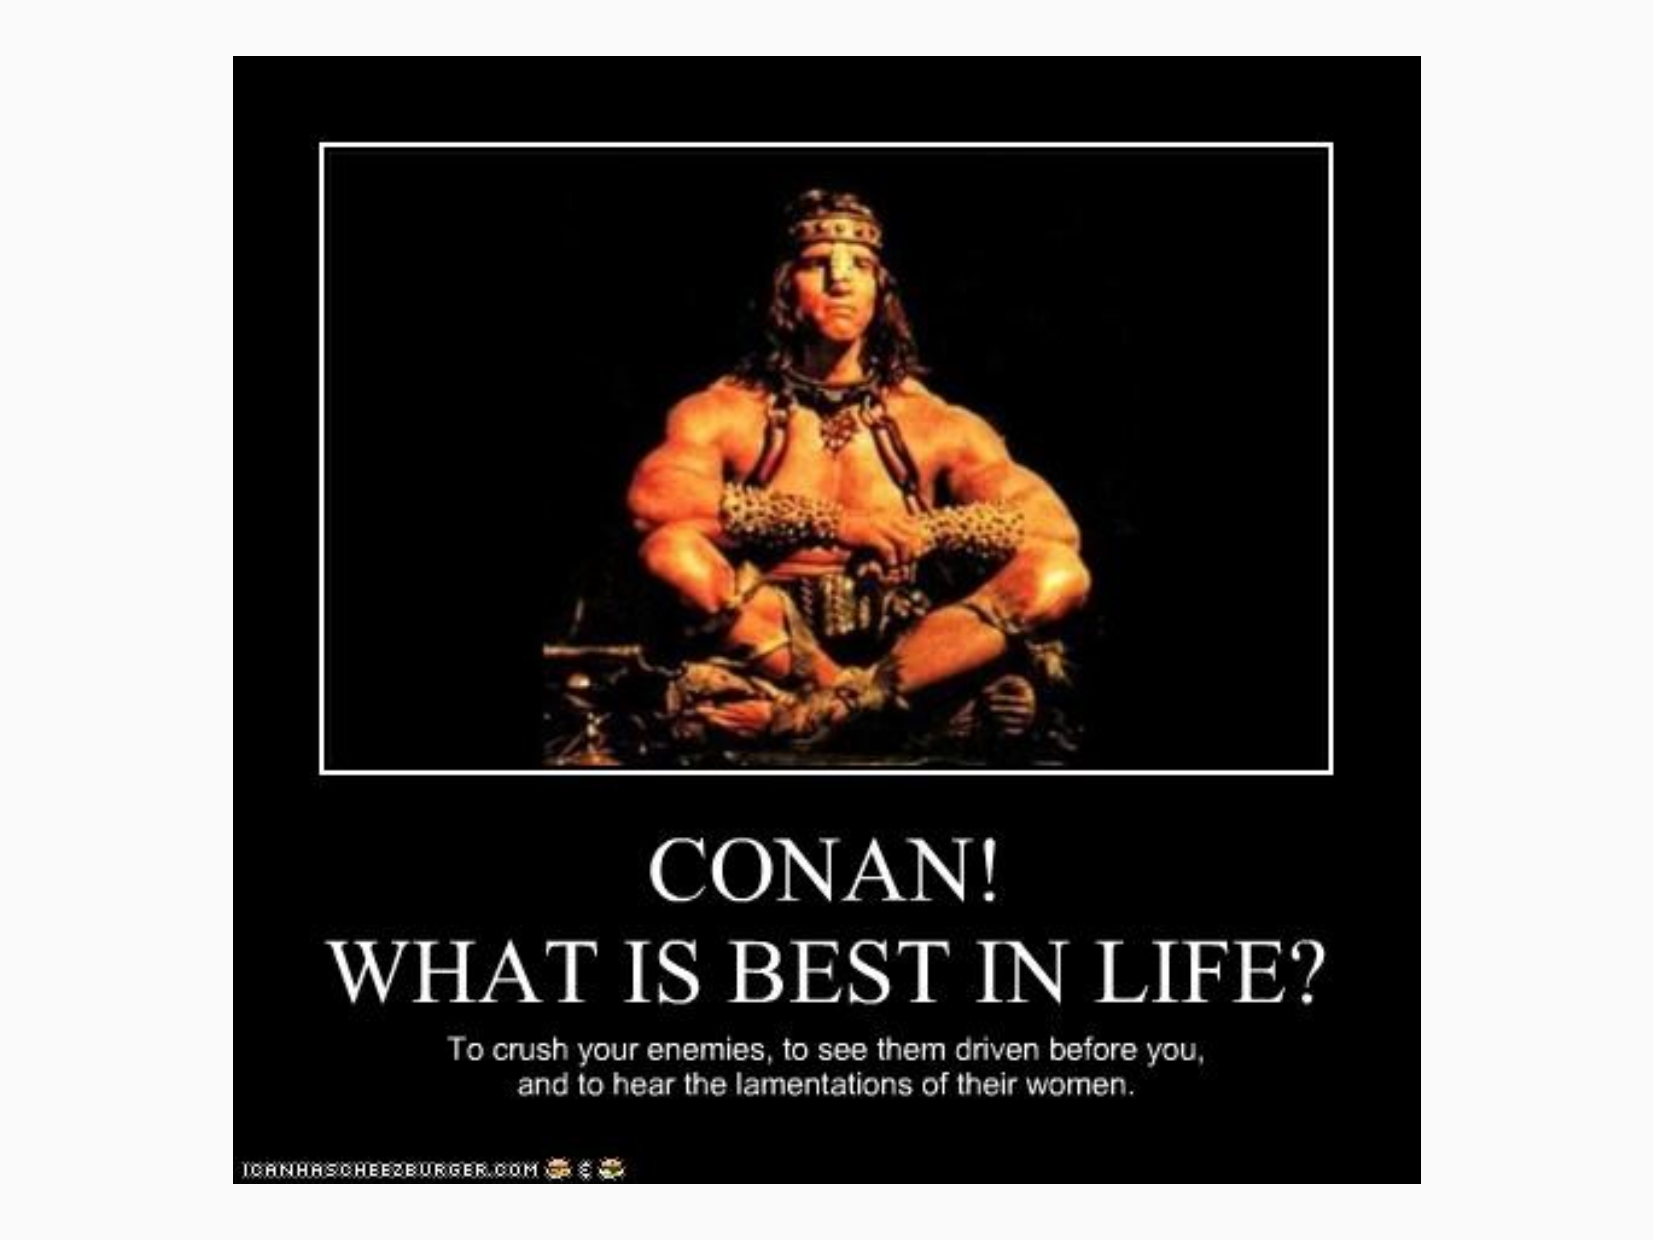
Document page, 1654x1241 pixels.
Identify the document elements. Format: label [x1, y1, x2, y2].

picture [233, 56, 1421, 1184]
